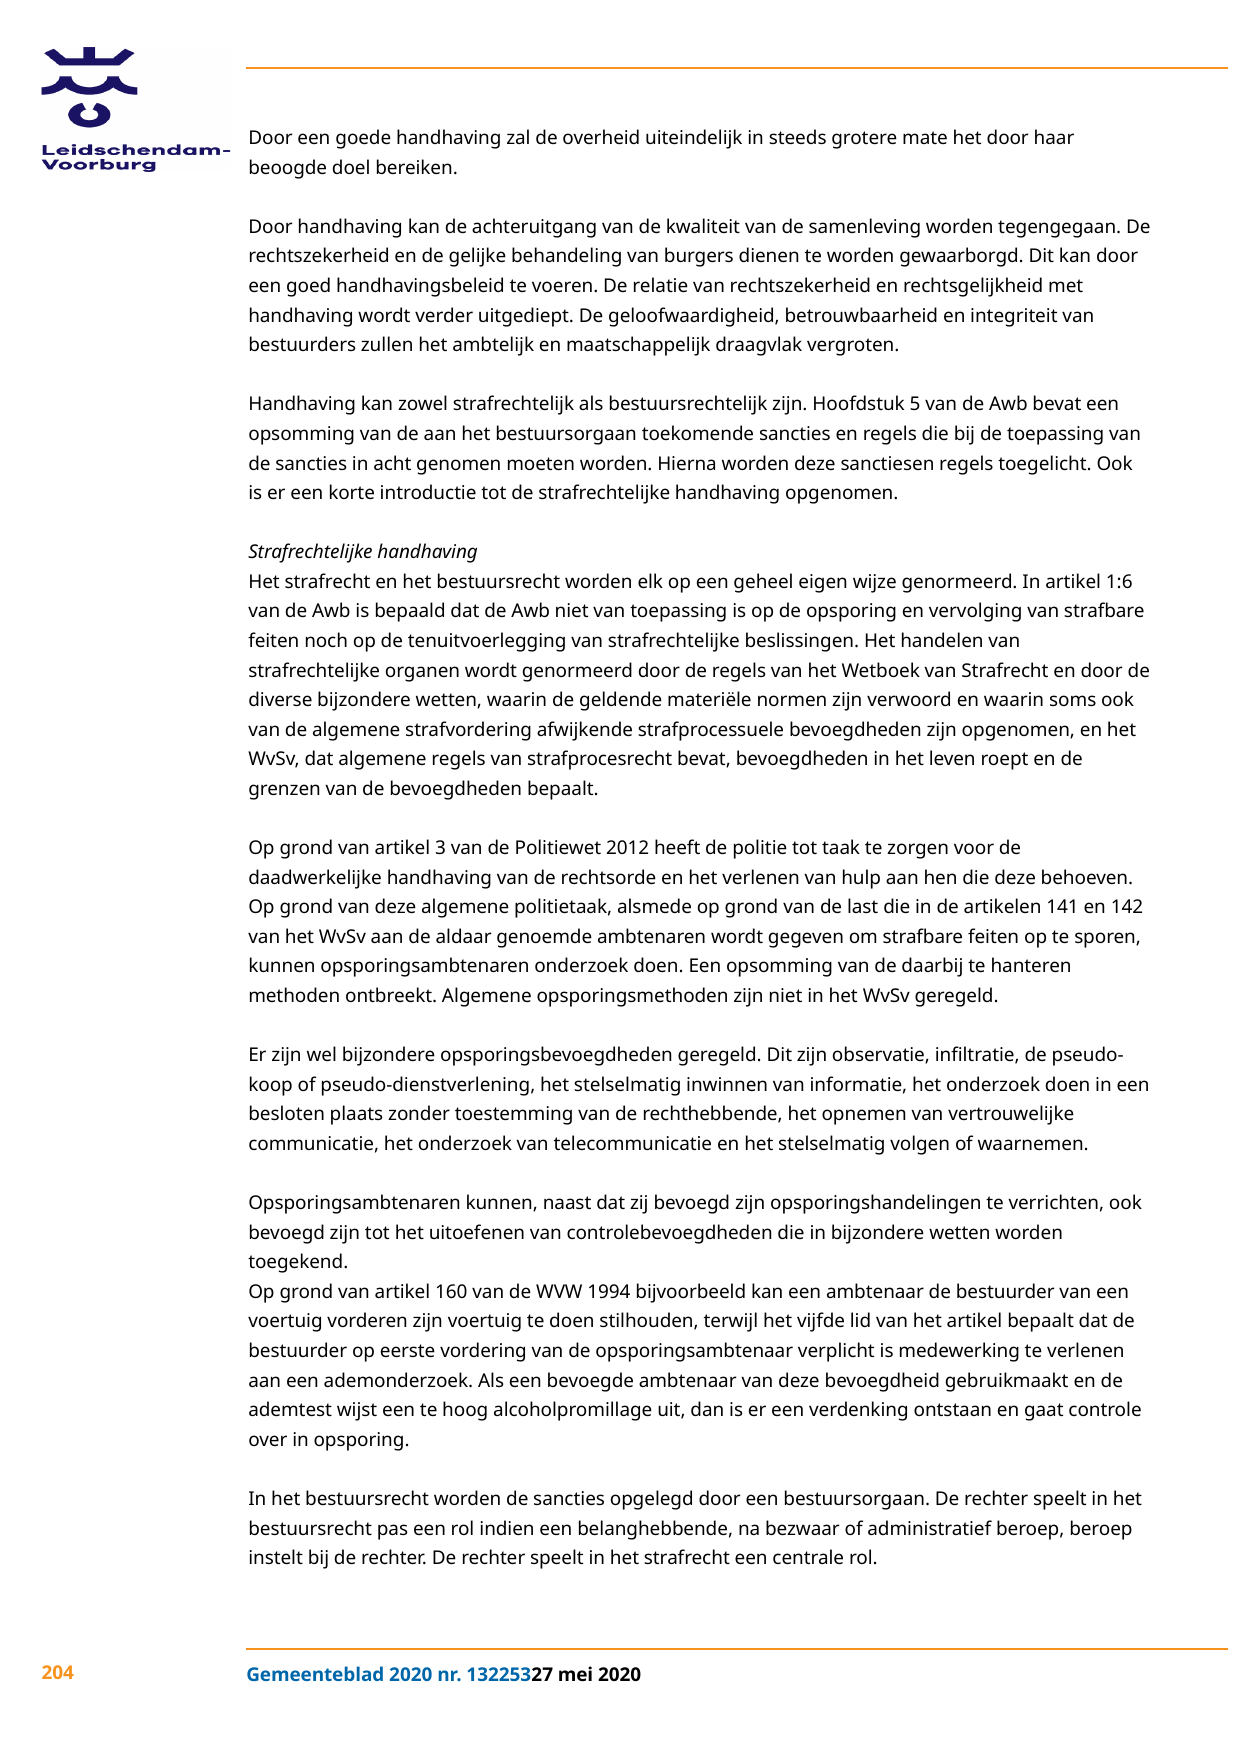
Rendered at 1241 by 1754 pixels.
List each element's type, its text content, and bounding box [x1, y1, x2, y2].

text Door een goede handhaving zal de overheid uiteindelijk in steeds grotere mate het door haar beoogde doel bereiken. [248, 124, 1152, 180]
text Op grond van artikel 3 van de Politiewet 2012 heeft de politie tot taak te zorgen voor de daadwerkelijke handhaving van de rechtsorde en het verlenen van hulp aan hen die deze behoeven. Op grond van deze algemene politietaak, alsmede op grond van de last die in de artikelen 141 en 142 van het WvSv aan de aldaar genoemde ambtenaren wordt gegeven om strafbare feiten op te sporen, kunnen opsporingsambtenaren onderzoek doen. Een opsomming van de daarbij te hanteren methoden ontbreekt. Algemene opsporingsmethoden zijn niet in het WvSv geregeld. [248, 834, 1152, 1008]
text Strafrechtelijke handhaving [248, 538, 1152, 564]
picture [41, 47, 231, 172]
text Door handhaving kan de achteruitgang van de kwaliteit van de samenleving worden tegengegaan. De rechtszekerheid en de gelijke behandeling van burgers dienen te worden gewaarborgd. Dit kan door een goed handhavingsbeleid te voeren. De relatie van rechtszekerheid en rechtsgelijkheid met handhaving wordt verder uitgediept. De geloofwaardigheid, betrouwbaarheid en integriteit van bestuurders zullen het ambtelijk en maatschappelijk draagvlak vergroten. [248, 213, 1152, 357]
text Op grond van artikel 160 van de WVW 1994 bijvoorbeeld kan een ambtenaar de bestuurder van een voertuig vorderen zijn voertuig te doen stilhouden, terwijl het vijfde lid van het artikel bepaalt dat de bestuurder op eerste vordering van de opsporingsambtenaar verplicht is medewerking te verlenen aan een ademonderzoek. Als een bevoegde ambtenaar van deze bevoegdheid gebruikmaakt en de ademtest wijst een te hoog alcoholpromillage uit, dan is er een verdenking ontstaan en gaat controle over in opsporing. [248, 1278, 1152, 1452]
text In het bestuursrecht worden de sancties opgelegd door een bestuursorgaan. De rechter speelt in het bestuursrecht pas een rol indien een belanghebbende, na bezwaar of administratief beroep, beroep instelt bij de rechter. De rechter speelt in het strafrecht een centrale rol. [248, 1485, 1152, 1570]
text Handhaving kan zowel strafrechtelijk als bestuursrechtelijk zijn. Hoofdstuk 5 van de Awb bevat een opsomming van de aan het bestuursorgaan toekomende sancties en regels die bij de toepassing van de sancties in acht genomen moeten worden. Hierna worden deze sanctiesen regels toegelicht. Ook is er een korte introductie tot de strafrechtelijke handhaving opgenomen. [248, 391, 1152, 505]
text Opsporingsambtenaren kunnen, naast dat zij bevoegd zijn opsporingshandelingen te verrichten, ook bevoegd zijn tot het uitoefenen van controlebevoegdheden die in bijzondere wetten worden toegekend. [248, 1189, 1152, 1274]
text Het strafrecht en het bestuursrecht worden elk op een geheel eigen wijze genormeerd. In artikel 1:6 van de Awb is bepaald dat de Awb niet van toepassing is op de opsporing en vervolging van strafbare feiten noch op de tenuitvoerlegging van strafrechtelijke beslissingen. Het handelen van strafrechtelijke organen wordt genormeerd door de regels van het Wetboek van Strafrecht en door de diverse bijzondere wetten, waarin de geldende materiële normen zijn verwoord en waarin soms ook van de algemene strafvordering afwijkende strafprocessuele bevoegdheden zijn opgenomen, en het WvSv, dat algemene regels van strafprocesrecht bevat, bevoegdheden in het leven roept en de grenzen van de bevoegdheden bepaalt. [248, 568, 1152, 801]
text Er zijn wel bijzondere opsporingsbevoegdheden geregeld. Dit zijn observatie, infiltratie, de pseudo-koop of pseudo-dienstverlening, het stelselmatig inwinnen van informatie, het onderzoek doen in een besloten plaats zonder toestemming van de rechthebbende, het opnemen van vertrouwelijke communicatie, het onderzoek van telecommunicatie en het stelselmatig volgen of waarnemen. [248, 1041, 1152, 1156]
